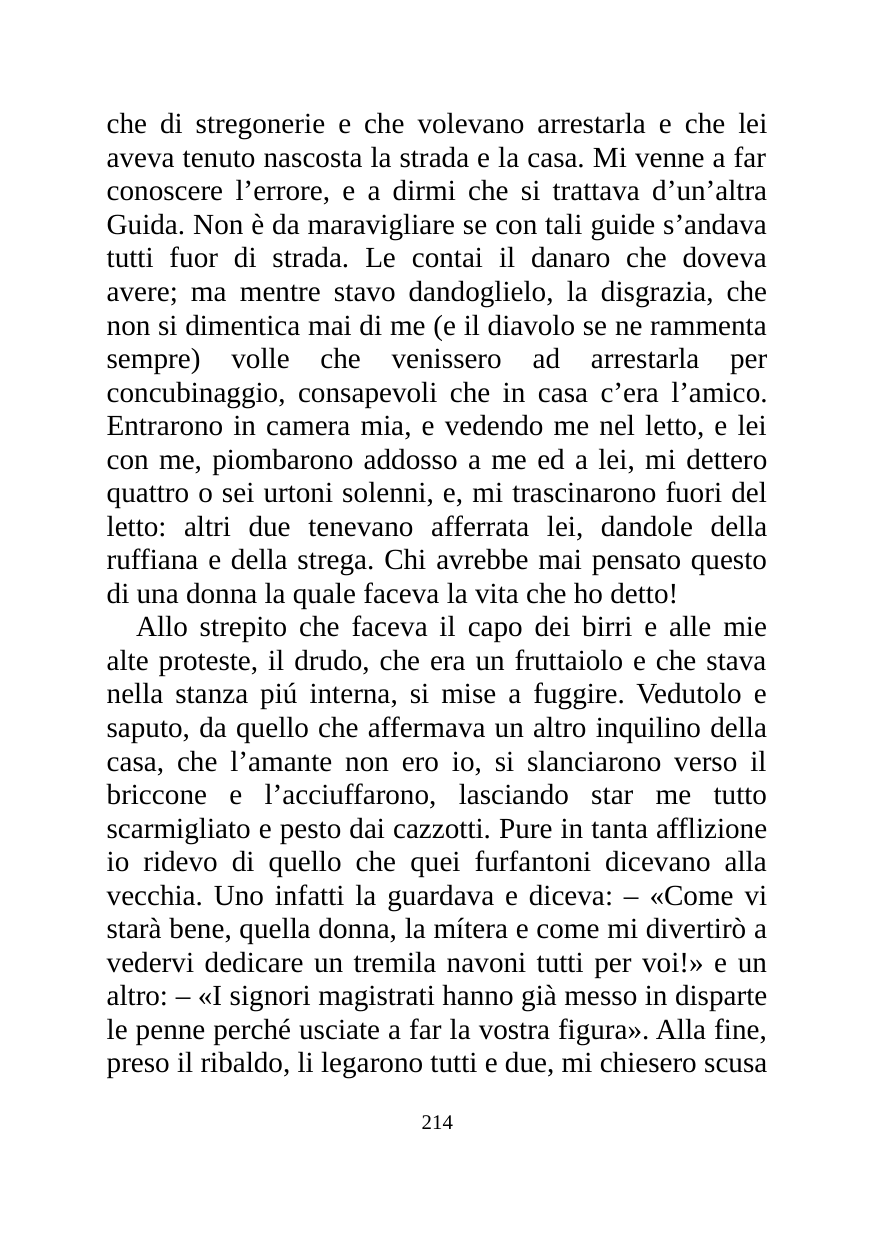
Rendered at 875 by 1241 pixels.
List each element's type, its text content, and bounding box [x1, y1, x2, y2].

text Allo strepito che faceva il capo dei birri e alle mie alte proteste, il drudo, che era un fruttaiolo e che stava nella stanza piú interna, si mise a fuggire. Vedutolo e saputo, da quello che affermava un altro inquilino della casa, che l’amante non ero io, si slanciarono verso il briccone e l’acciuffarono, lasciando star me tutto scarmigliato e pesto dai cazzotti. Pure in tanta afflizione io ridevo di quello che quei furfantoni dicevano alla vecchia. Uno infatti la guardava e diceva: – «Come vi starà bene, quella donna, la mítera e come mi divertirò a vedervi dedicare un tremila navoni tutti per voi!» e un altro: – «I signori magistrati hanno già messo in disparte le penne perché usciate a far la vostra figura». Alla fine, preso il ribaldo, li legarono tutti e due, mi chiesero scusa [106, 609, 768, 1079]
text che di stregonerie e che volevano arrestarla e che lei aveva tenuto nascosta la strada e la casa. Mi venne a far conoscere l’errore, e a dirmi che si trattava d’un’altra Guida. Non è da maravigliare se con tali guide s’andava tutti fuor di strada. Le contai il danaro che doveva avere; ma mentre stavo dandoglielo, la disgrazia, che non si dimentica mai di me (e il diavolo se ne rammenta sempre) volle che venissero ad arrestarla per concubinaggio, consapevoli che in casa c’era l’amico. Entrarono in camera mia, e vedendo me nel letto, e lei con me, piombarono addosso a me ed a lei, mi dettero quattro o sei urtoni solenni, e, mi trascinarono fuori del letto: altri due tenevano afferrata lei, dandole della ruffiana e della strega. Chi avrebbe mai pensato questo di una donna la quale faceva la vita che ho detto! [106, 106, 768, 609]
